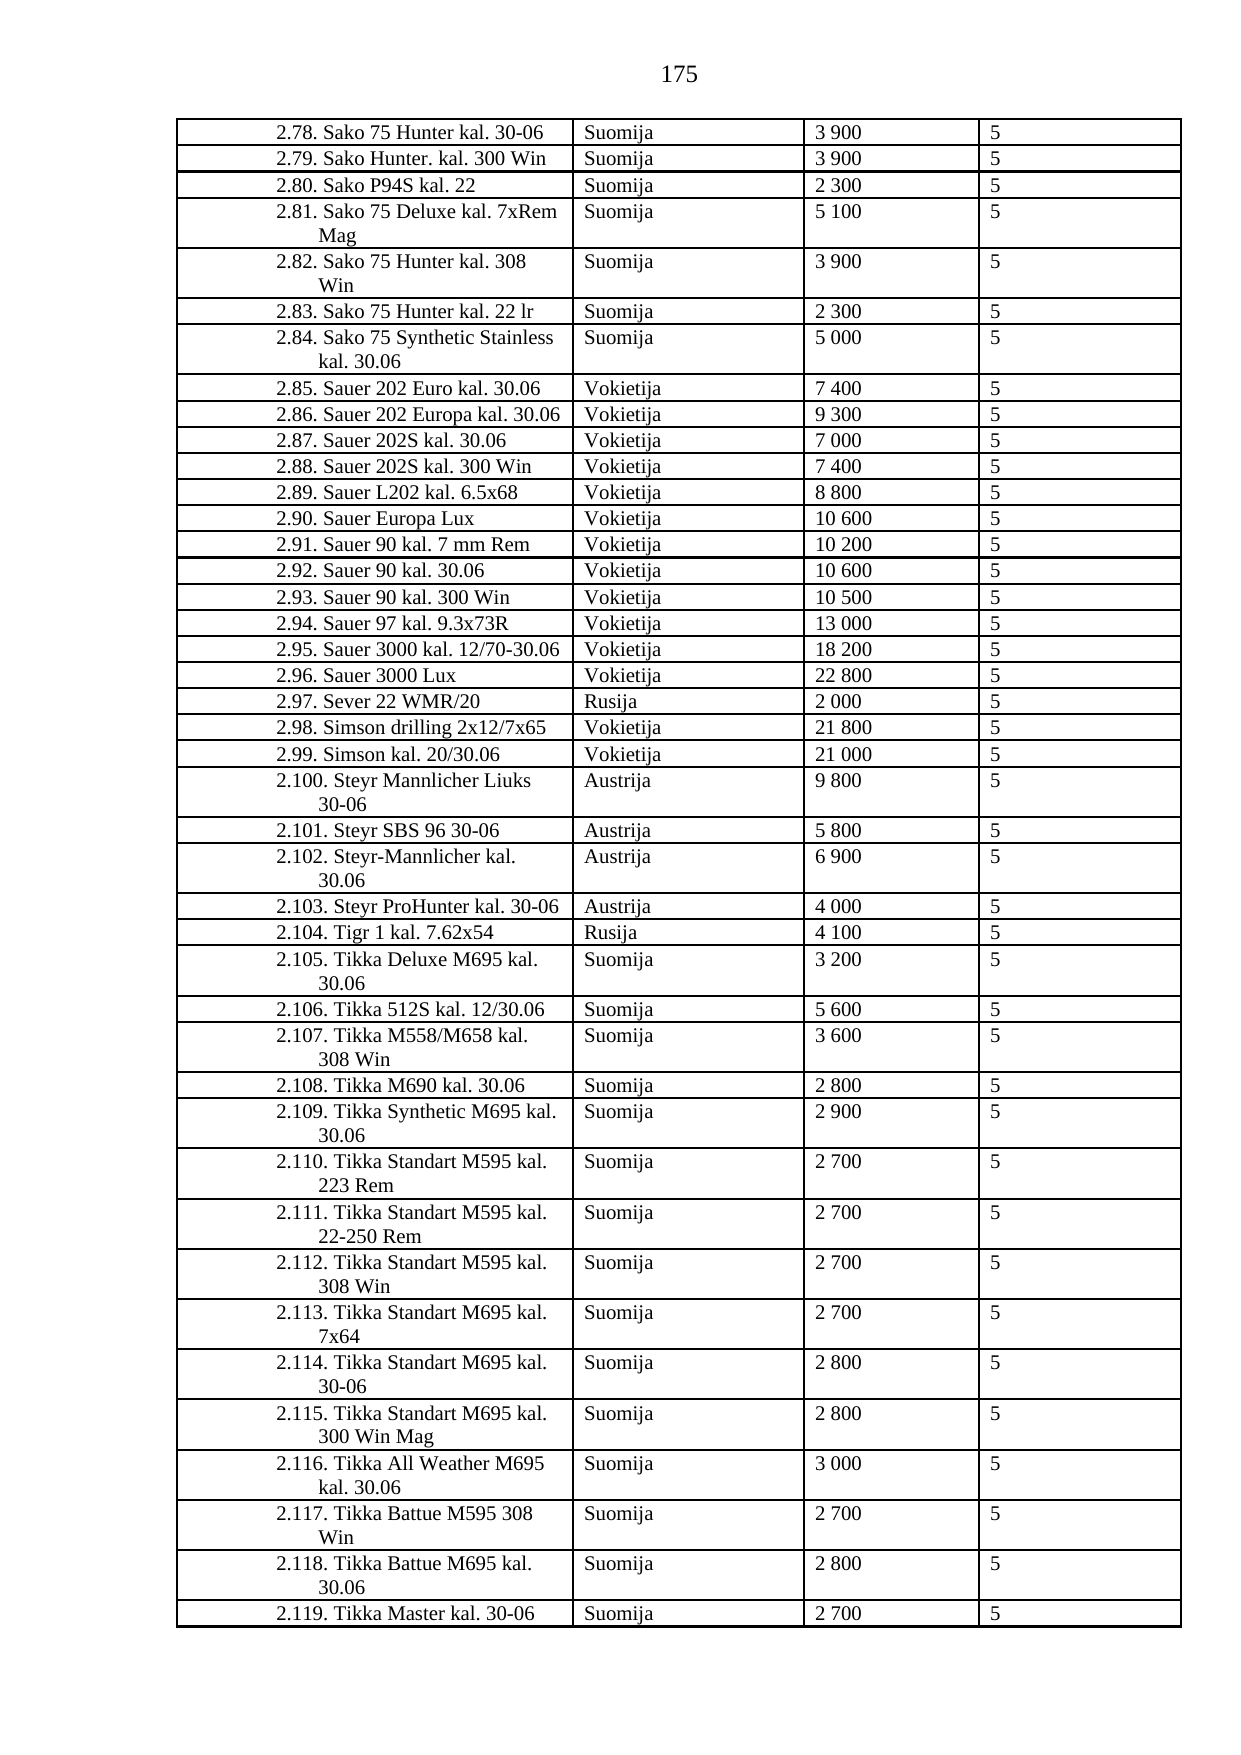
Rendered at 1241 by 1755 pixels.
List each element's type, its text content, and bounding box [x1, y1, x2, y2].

table_cell 2.90. Sauer Europa Lux [178, 506, 572, 530]
table_cell 2 900 [805, 1099, 978, 1147]
table_cell Vokietija [574, 611, 803, 635]
table_cell 5 [980, 299, 1180, 323]
table_cell 4 100 [805, 920, 978, 944]
table_cell 2.93. Sauer 90 kal. 300 Win [178, 585, 572, 609]
table_cell 5 [980, 428, 1180, 452]
table_cell Suomija [574, 1023, 803, 1071]
table_cell Suomija [574, 1501, 803, 1549]
table_cell Suomija [574, 146, 803, 170]
table_cell Suomija [574, 1551, 803, 1599]
table_cell Suomija [574, 1451, 803, 1499]
table_cell 5 [980, 818, 1180, 842]
table_cell Vokietija [574, 480, 803, 504]
table_cell 5 [980, 506, 1180, 530]
table_cell Austrija [574, 894, 803, 918]
table_cell 5 [980, 768, 1180, 816]
table_cell 2.107. Tikka M558/M658 kal. 308 Win [178, 1023, 572, 1071]
table_cell 5 [980, 946, 1180, 994]
table_cell 2.79. Sako Hunter. kal. 300 Win [178, 146, 572, 170]
table_cell 2.91. Sauer 90 kal. 7 mm Rem [178, 532, 572, 556]
table_cell 5 [980, 559, 1180, 582]
table_cell 5 [980, 997, 1180, 1021]
table_cell Vokietija [574, 506, 803, 530]
table_cell 2.108. Tikka M690 kal. 30.06 [178, 1073, 572, 1097]
table_cell 5 [980, 1073, 1180, 1097]
table_cell Vokietija [574, 585, 803, 609]
table_cell Vokietija [574, 375, 803, 399]
table_cell 2 700 [805, 1149, 978, 1197]
table_cell 5 [980, 199, 1180, 247]
table_cell 2 800 [805, 1400, 978, 1448]
table_cell 10 600 [805, 559, 978, 582]
table_cell Vokietija [574, 402, 803, 426]
table_cell Suomija [574, 1400, 803, 1448]
table_cell 2 800 [805, 1073, 978, 1097]
table_cell 6 900 [805, 844, 978, 892]
table_cell 2.86. Sauer 202 Europa kal. 30.06 [178, 402, 572, 426]
table_cell 5 100 [805, 199, 978, 247]
table_cell 2.105. Tikka Deluxe M695 kal. 30.06 [178, 946, 572, 994]
table_cell Suomija [574, 120, 803, 144]
table_cell Suomija [574, 325, 803, 373]
table_cell Vokietija [574, 663, 803, 687]
table_cell 2.109. Tikka Synthetic M695 kal. 30.06 [178, 1099, 572, 1147]
table_cell Suomija [574, 997, 803, 1021]
table_cell 5 [980, 120, 1180, 144]
table_cell 2 800 [805, 1350, 978, 1398]
table_cell 5 [980, 480, 1180, 504]
table_cell 2.102. Steyr-Mannlicher kal. 30.06 [178, 844, 572, 892]
table_cell 7 000 [805, 428, 978, 452]
table_cell 2 700 [805, 1300, 978, 1348]
table_cell 5 [980, 249, 1180, 297]
table_cell 5 [980, 1551, 1180, 1599]
table_cell 2 700 [805, 1200, 978, 1248]
table_cell Rusija [574, 920, 803, 944]
table_cell 5 [980, 1200, 1180, 1248]
table_cell 2.92. Sauer 90 kal. 30.06 [178, 559, 572, 582]
table_cell 3 200 [805, 946, 978, 994]
table_cell 2.89. Sauer L202 kal. 6.5x68 [178, 480, 572, 504]
table_cell 5 [980, 689, 1180, 713]
table_cell Suomija [574, 173, 803, 197]
table_cell 2 300 [805, 299, 978, 323]
table_cell 5 [980, 1451, 1180, 1499]
table_cell 2.101. Steyr SBS 96 30-06 [178, 818, 572, 842]
table_cell 2.104. Tigr 1 kal. 7.62x54 [178, 920, 572, 944]
table_cell 2 300 [805, 173, 978, 197]
table_cell 13 000 [805, 611, 978, 635]
table_cell 5 [980, 844, 1180, 892]
table_cell 2.83. Sako 75 Hunter kal. 22 lr [178, 299, 572, 323]
table_cell 2 000 [805, 689, 978, 713]
table_cell 5 [980, 402, 1180, 426]
table_cell 2.114. Tikka Standart M695 kal. 30-06 [178, 1350, 572, 1398]
table_cell 5 [980, 741, 1180, 766]
table_cell 2.95. Sauer 3000 kal. 12/70-30.06 [178, 637, 572, 661]
table_cell 2.103. Steyr ProHunter kal. 30-06 [178, 894, 572, 918]
table_cell 5 [980, 585, 1180, 609]
table_cell 22 800 [805, 663, 978, 687]
table_cell 9 300 [805, 402, 978, 426]
table_cell 5 000 [805, 325, 978, 373]
table_cell 18 200 [805, 637, 978, 661]
table_cell 2 700 [805, 1501, 978, 1549]
table_cell Suomija [574, 1350, 803, 1398]
table_cell 5 [980, 173, 1180, 197]
table_cell Suomija [574, 1300, 803, 1348]
table_cell 2.112. Tikka Standart M595 kal. 308 Win [178, 1250, 572, 1298]
table_cell 2.78. Sako 75 Hunter kal. 30-06 [178, 120, 572, 144]
table_cell 21 000 [805, 741, 978, 766]
table_cell 2.94. Sauer 97 kal. 9.3x73R [178, 611, 572, 635]
table_cell 2.88. Sauer 202S kal. 300 Win [178, 454, 572, 478]
table_cell 5 [980, 920, 1180, 944]
table_cell Suomija [574, 1200, 803, 1248]
table_cell Suomija [574, 1099, 803, 1147]
table_cell 2 700 [805, 1601, 978, 1625]
table_cell 5 800 [805, 818, 978, 842]
table_cell 5 [980, 1300, 1180, 1348]
table_cell 5 [980, 1501, 1180, 1549]
table_cell 5 [980, 1149, 1180, 1197]
table_cell 2 800 [805, 1551, 978, 1599]
table_cell Suomija [574, 299, 803, 323]
table_cell 9 800 [805, 768, 978, 816]
table_cell 7 400 [805, 375, 978, 399]
table_cell 5 [980, 715, 1180, 739]
table_cell Austrija [574, 844, 803, 892]
table_cell 2.110. Tikka Standart M595 kal. 223 Rem [178, 1149, 572, 1197]
table_cell 2.99. Simson kal. 20/30.06 [178, 741, 572, 766]
table_cell 4 000 [805, 894, 978, 918]
table_cell 5 [980, 637, 1180, 661]
table_cell 2.87. Sauer 202S kal. 30.06 [178, 428, 572, 452]
table_cell 3 900 [805, 249, 978, 297]
table_cell 2.113. Tikka Standart M695 kal. 7x64 [178, 1300, 572, 1348]
table_cell 3 600 [805, 1023, 978, 1071]
table_cell 3 000 [805, 1451, 978, 1499]
table_cell 2.85. Sauer 202 Euro kal. 30.06 [178, 375, 572, 399]
table_cell Suomija [574, 249, 803, 297]
table_cell 3 900 [805, 146, 978, 170]
table_cell 2.119. Tikka Master kal. 30-06 [178, 1601, 572, 1625]
table_cell 10 200 [805, 532, 978, 556]
table_cell 2.115. Tikka Standart M695 kal. 300 Win Mag [178, 1400, 572, 1448]
table_cell 5 [980, 1023, 1180, 1071]
table_cell Vokietija [574, 715, 803, 739]
table_cell 5 [980, 894, 1180, 918]
table_cell Austrija [574, 818, 803, 842]
table_cell 7 400 [805, 454, 978, 478]
table_cell 5 [980, 1350, 1180, 1398]
table_cell 5 [980, 375, 1180, 399]
table_cell 2.98. Simson drilling 2x12/7x65 [178, 715, 572, 739]
table_cell 2.84. Sako 75 Synthetic Stainless kal. 30.06 [178, 325, 572, 373]
table_cell Vokietija [574, 741, 803, 766]
table_cell 5 600 [805, 997, 978, 1021]
table_cell 5 [980, 1400, 1180, 1448]
table_cell 2.117. Tikka Battue M595 308 Win [178, 1501, 572, 1549]
table_cell Suomija [574, 1601, 803, 1625]
table_cell 5 [980, 325, 1180, 373]
table_cell 5 [980, 663, 1180, 687]
table_cell 5 [980, 1601, 1180, 1625]
table_cell 2.96. Sauer 3000 Lux [178, 663, 572, 687]
table_cell Suomija [574, 1073, 803, 1097]
table_cell Vokietija [574, 637, 803, 661]
table_cell Vokietija [574, 532, 803, 556]
table_cell 3 900 [805, 120, 978, 144]
table_cell Austrija [574, 768, 803, 816]
table_cell Vokietija [574, 428, 803, 452]
table_cell Vokietija [574, 559, 803, 582]
table_cell 5 [980, 1250, 1180, 1298]
table_cell Suomija [574, 946, 803, 994]
table_cell 10 500 [805, 585, 978, 609]
table_cell 2.97. Sever 22 WMR/20 [178, 689, 572, 713]
table_cell 10 600 [805, 506, 978, 530]
table_cell 5 [980, 454, 1180, 478]
table_cell 2.81. Sako 75 Deluxe kal. 7xRem Mag [178, 199, 572, 247]
table_cell Vokietija [574, 454, 803, 478]
table_cell 2.118. Tikka Battue M695 kal. 30.06 [178, 1551, 572, 1599]
table_cell 5 [980, 611, 1180, 635]
table_cell 8 800 [805, 480, 978, 504]
table_cell 2.116. Tikka All Weather M695 kal. 30.06 [178, 1451, 572, 1499]
table_cell Rusija [574, 689, 803, 713]
table_cell 5 [980, 1099, 1180, 1147]
table_cell Suomija [574, 199, 803, 247]
table_cell 2.106. Tikka 512S kal. 12/30.06 [178, 997, 572, 1021]
table_cell 5 [980, 146, 1180, 170]
table_cell 2 700 [805, 1250, 978, 1298]
table_cell 2.100. Steyr Mannlicher Liuks 30-06 [178, 768, 572, 816]
table_cell 2.80. Sako P94S kal. 22 [178, 173, 572, 197]
table_cell 21 800 [805, 715, 978, 739]
table_cell 5 [980, 532, 1180, 556]
table_cell Suomija [574, 1250, 803, 1298]
table_cell 2.82. Sako 75 Hunter kal. 308 Win [178, 249, 572, 297]
table_cell 2.111. Tikka Standart M595 kal. 22-250 Rem [178, 1200, 572, 1248]
table_cell Suomija [574, 1149, 803, 1197]
